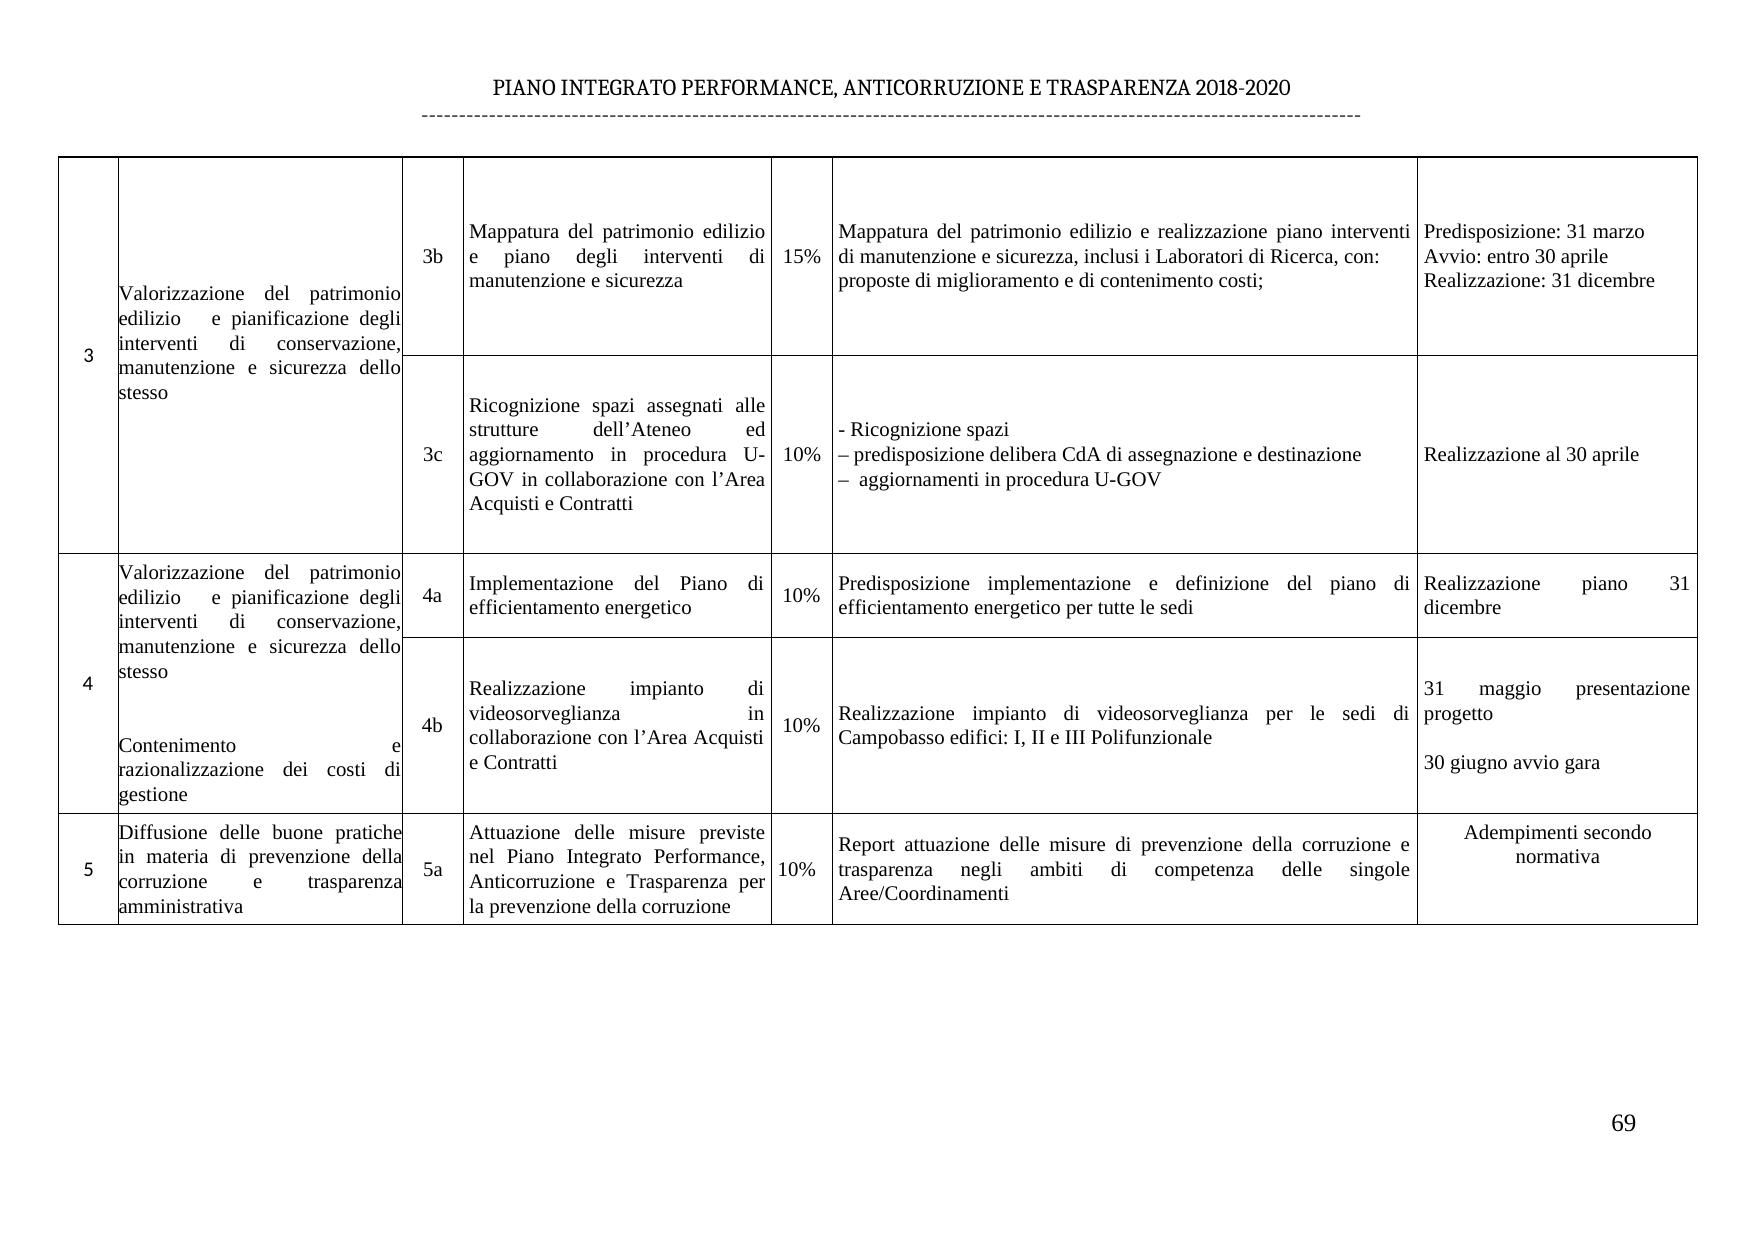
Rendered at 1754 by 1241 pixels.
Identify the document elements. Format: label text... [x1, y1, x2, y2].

table_cell Ricognizione spazi assegnati alle strutture dell’Ateneo ed aggiornamento in procedura U-GOV in collaborazione con l’Area Acquisti e Contratti [464, 356, 771, 553]
table_cell Predisposizione implementazione e definizione del piano di efficientamento energetico per tutte le sedi [833, 554, 1417, 637]
table_cell 3b [403, 158, 463, 355]
table_cell Valorizzazione del patrimonio edilizio e pianificazione degli interventi di conservazione, manutenzione e sicurezza dello stesso [119, 158, 402, 553]
table_cell Report attuazione delle misure di prevenzione della corruzione e trasparenza negli ambiti di competenza delle singole Aree/Coordinamenti [833, 814, 1417, 924]
table_cell Adempimenti secondo normativa [1418, 814, 1697, 924]
table_cell Realizzazione impianto di videosorveglianza in collaborazione con l’Area Acquisti e Contratti [464, 638, 771, 813]
table_cell 15% [772, 158, 832, 355]
table_cell 3 [59, 158, 118, 553]
table_cell - Ricognizione spazi – predisposizione delibera CdA di assegnazione e destinazione – aggiornamenti in procedura U-GOV [833, 356, 1417, 553]
table_cell Mappatura del patrimonio edilizio e realizzazione piano interventi di manutenzione e sicurezza, inclusi i Laboratori di Ricerca, con: proposte di miglioramento e di contenimento costi; [833, 158, 1417, 355]
table_cell 5 [59, 814, 118, 924]
table_cell 10% [772, 638, 832, 813]
table_cell Predisposizione: 31 marzo Avvio: entro 30 aprile Realizzazione: 31 dicembre [1418, 158, 1697, 355]
table_cell Attuazione delle misure previste nel Piano Integrato Performance, Anticorruzione e Trasparenza per la prevenzione della corruzione [464, 814, 771, 924]
table_cell 10% [772, 356, 832, 553]
table_cell 3c [403, 356, 463, 553]
table_cell Realizzazione al 30 aprile [1418, 356, 1697, 553]
table_cell 31 maggio presentazione progetto 30 giugno avvio gara [1418, 638, 1697, 813]
table_cell 4 [59, 554, 118, 813]
table_cell Realizzazione piano 31 dicembre [1418, 554, 1697, 637]
table_cell Diffusione delle buone pratiche in materia di prevenzione della corruzione e trasparenza amministrativa [119, 814, 402, 924]
table_cell 5a [403, 814, 463, 924]
table_cell Valorizzazione del patrimonio edilizio e pianificazione degli interventi di conservazione, manutenzione e sicurezza dello stesso Contenimento e razionalizzazione dei costi di gestione [119, 554, 402, 813]
table_cell Realizzazione impianto di videosorveglianza per le sedi di Campobasso edifici: I, II e III Polifunzionale [833, 638, 1417, 813]
table_cell 4a [403, 554, 463, 637]
table_cell 10% [772, 554, 832, 637]
table_cell Mappatura del patrimonio edilizio e piano degli interventi di manutenzione e sicurezza [464, 158, 771, 355]
table_cell 10% [772, 814, 832, 924]
table_cell Implementazione del Piano di efficientamento energetico [464, 554, 771, 637]
table_cell 4b [403, 638, 463, 813]
